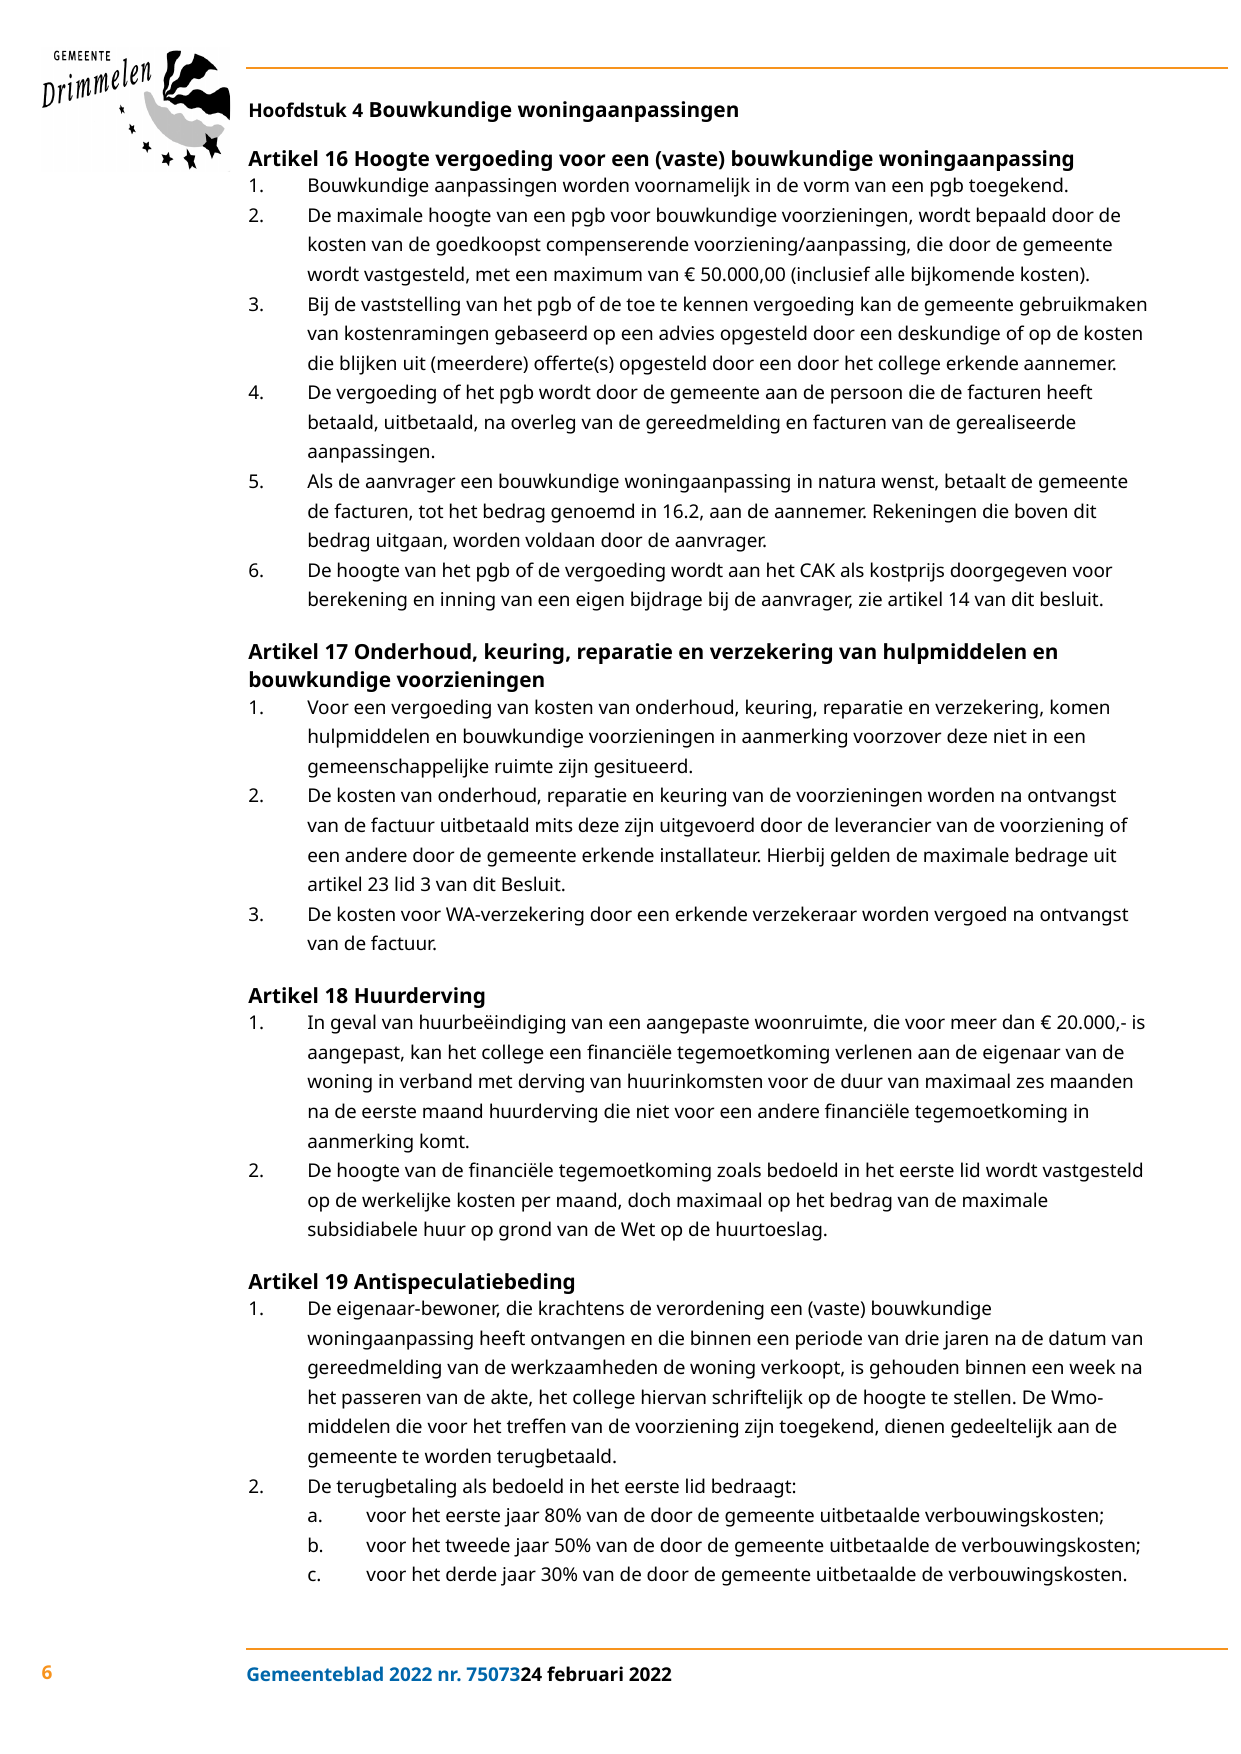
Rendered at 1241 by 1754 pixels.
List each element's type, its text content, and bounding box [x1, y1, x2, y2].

list voor het eerste jaar 80% van de door de gemeente uitbetaalde verbouwingskosten; [307, 1502, 1152, 1528]
list Als de aanvrager een bouwkundige woningaanpassing in natura wenst, betaalt de gemeente de facturen, tot het bedrag genoemd in 16.2, aan de aannemer. Rekeningen die boven dit bedrag uitgaan, worden voldaan door de aanvrager. [248, 468, 1152, 553]
list In geval van huurbeëindiging van een aangepaste woonruimte, die voor meer dan € 20.000,- is aangepast, kan het college een financiële tegemoetkoming verlenen aan de eigenaar van de woning in verband met derving van huurinkomsten voor de duur van maximaal zes maanden na de eerste maand huurderving die niet voor een andere financiële tegemoetkoming in aanmerking komt. [248, 1009, 1152, 1153]
list Voor een vergoeding van kosten van onderhoud, keuring, reparatie en verzekering, komen hulpmiddelen en bouwkundige voorzieningen in aanmerking voorzover deze niet in een gemeenschappelijke ruimte zijn gesitueerd. [248, 694, 1152, 779]
list De vergoeding of het pgb wordt door de gemeente aan de persoon die de facturen heeft betaald, uitbetaald, na overleg van de gereedmelding en facturen van de gerealiseerde aanpassingen. [248, 379, 1152, 464]
list De kosten van onderhoud, reparatie en keuring van de voorzieningen worden na ontvangst van de factuur uitbetaald mits deze zijn uitgevoerd door de leverancier van de voorziening of een andere door de gemeente erkende installateur. Hierbij gelden de maximale bedrage uit artikel 23 lid 3 van dit Besluit. [248, 783, 1152, 897]
list De hoogte van het pgb of de vergoeding wordt aan het CAK als kostprijs doorgegeven voor berekening en inning van een eigen bijdrage bij de aanvrager, zie artikel 14 van dit besluit. [248, 557, 1152, 612]
list De kosten voor WA-verzekering door een erkende verzekeraar worden vergoed na ontvangst van de factuur. [248, 901, 1152, 956]
list De eigenaar-bewoner, die krachtens de verordening een (vaste) bouwkundige woningaanpassing heeft ontvangen en die binnen een periode van drie jaren na de datum van gereedmelding van de werkzaamheden de woning verkoopt, is gehouden binnen een week na het passeren van de akte, het college hiervan schriftelijk op de hoogte te stellen. De Wmo-middelen die voor het treffen van de voorziening zijn toegekend, dienen gedeeltelijk aan de gemeente te worden terugbetaald. [248, 1295, 1152, 1469]
text Artikel 19 Antispeculatiebeding [248, 1267, 1152, 1295]
list Bouwkundige aanpassingen worden voornamelijk in de vorm van een pgb toegekend. [248, 172, 1152, 198]
text Artikel 17 Onderhoud, keuring, reparatie en verzekering van hulpmiddelen en bouwkundige voorzieningen [248, 637, 1152, 694]
list voor het tweede jaar 50% van de door de gemeente uitbetaalde de verbouwingskosten; [307, 1532, 1152, 1558]
list Bij de vaststelling van het pgb of de toe te kennen vergoeding kan de gemeente gebruikmaken van kostenramingen gebaseerd op een advies opgesteld door een deskundige of op de kosten die blijken uit (meerdere) offerte(s) opgesteld door een door het college erkende aannemer. [248, 291, 1152, 376]
list De hoogte van de financiële tegemoetkoming zoals bedoeld in het eerste lid wordt vastgesteld op de werkelijke kosten per maand, doch maximaal op het bedrag van de maximale subsidiabele huur op grond van de Wet op de huurtoeslag. [248, 1157, 1152, 1242]
picture [41, 47, 231, 172]
list De terugbetaling als bedoeld in het eerste lid bedraagt: [248, 1473, 1152, 1499]
text Artikel 18 Huurderving [248, 981, 1152, 1009]
text Hoofdstuk 4 Bouwkundige woningaanpassingen [248, 95, 1152, 123]
list voor het derde jaar 30% van de door de gemeente uitbetaalde de verbouwingskosten. [307, 1562, 1152, 1587]
text Artikel 16 Hoogte vergoeding voor een (vaste) bouwkundige woningaanpassing [248, 144, 1152, 172]
list De maximale hoogte van een pgb voor bouwkundige voorzieningen, wordt bepaald door de kosten van de goedkoopst compenserende voorziening/aanpassing, die door de gemeente wordt vastgesteld, met een maximum van € 50.000,00 (inclusief alle bijkomende kosten). [248, 202, 1152, 287]
